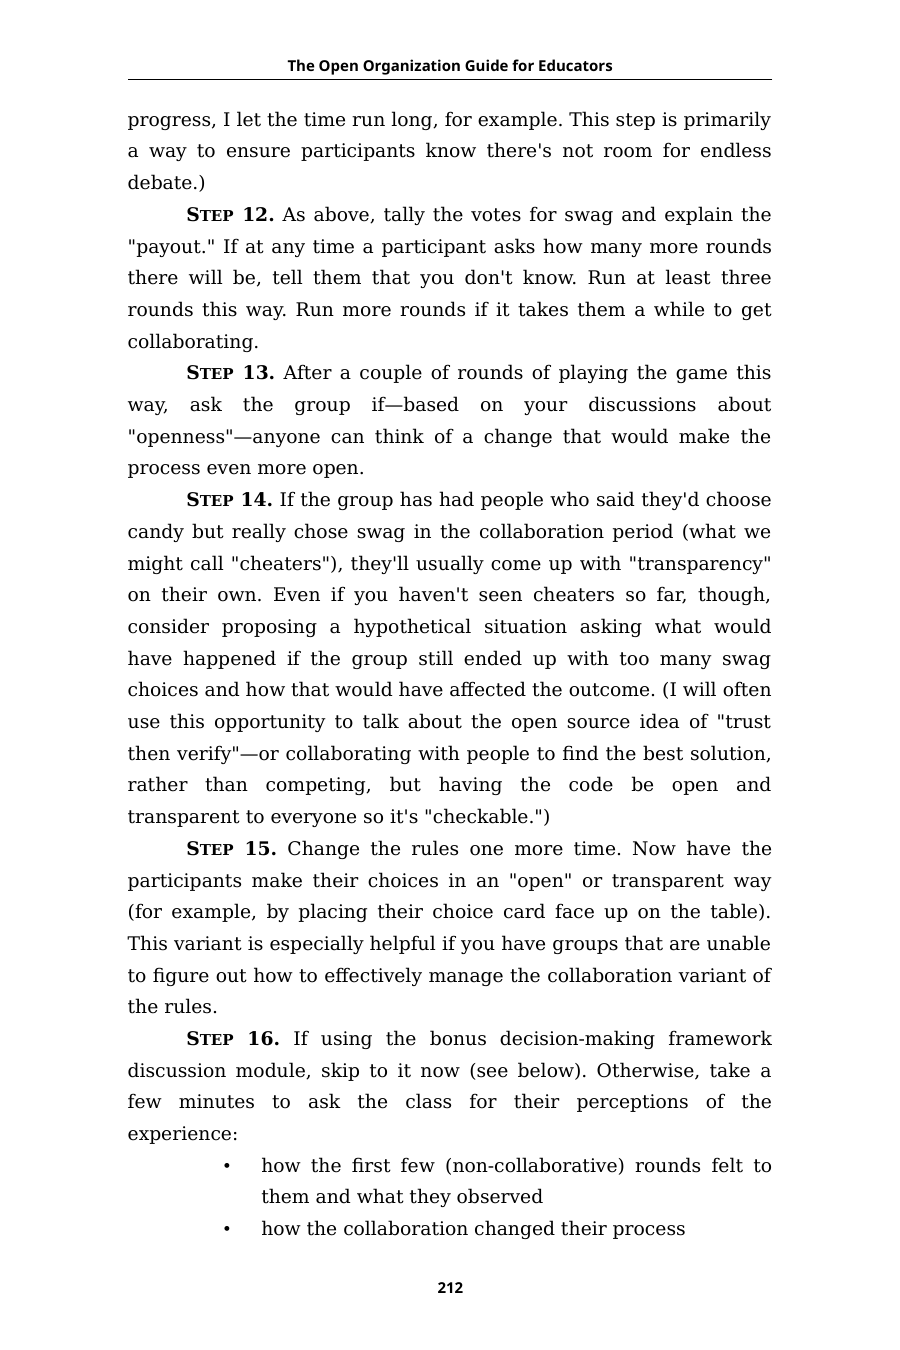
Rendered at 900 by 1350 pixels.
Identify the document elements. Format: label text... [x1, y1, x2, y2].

text Step 13. After a couple of rounds of playing the game this way, ask the group if—based on your discussions about "openness"—anyone can think of a change that would make the process even more open. [127, 362, 772, 479]
list how the first few (non-collaborative) rounds felt to them and what they observed [223, 1155, 772, 1208]
text Step 16. If using the bonus decision-making framework discussion module, skip to it now (see below). Otherwise, take a few minutes to ask the class for their perceptions of the experience: [127, 1028, 772, 1145]
text Step 14. If the group has had people who said they'd choose candy but really chose swag in the collaboration period (what we might call "cheaters"), they'll usually come up with "transparency" on their own. Even if you haven't seen cheaters so far, though, consider proposing a hypothetical situation asking what would have happened if the group still ended up with too many swag choices and how that would have affected the outcome. (I will often use this opportunity to talk about the open source idea of "trust then verify"—or collaborating with people to find the best solution, rather than competing, but having the code be open and transparent to everyone so it's "checkable.") [127, 489, 772, 828]
text Step 15. Change the rules one more time. Now have the participants make their choices in an "open" or transparent way (for example, by placing their choice card face up on the table). This variant is especially helpful if you have groups that are unable to figure out how to effectively manage the collaboration variant of the rules. [127, 838, 772, 1018]
text Step 12. As above, tally the votes for swag and explain the "payout." If at any time a participant asks how many more rounds there will be, tell them that you don't know. Run at least three rounds this way. Run more rounds if it takes them a while to get collaborating. [127, 204, 772, 352]
text progress, I let the time run long, for example. This step is primarily a way to ensure participants know there's not room for endless debate.) [127, 109, 772, 194]
list how the collaboration changed their process [223, 1218, 772, 1240]
